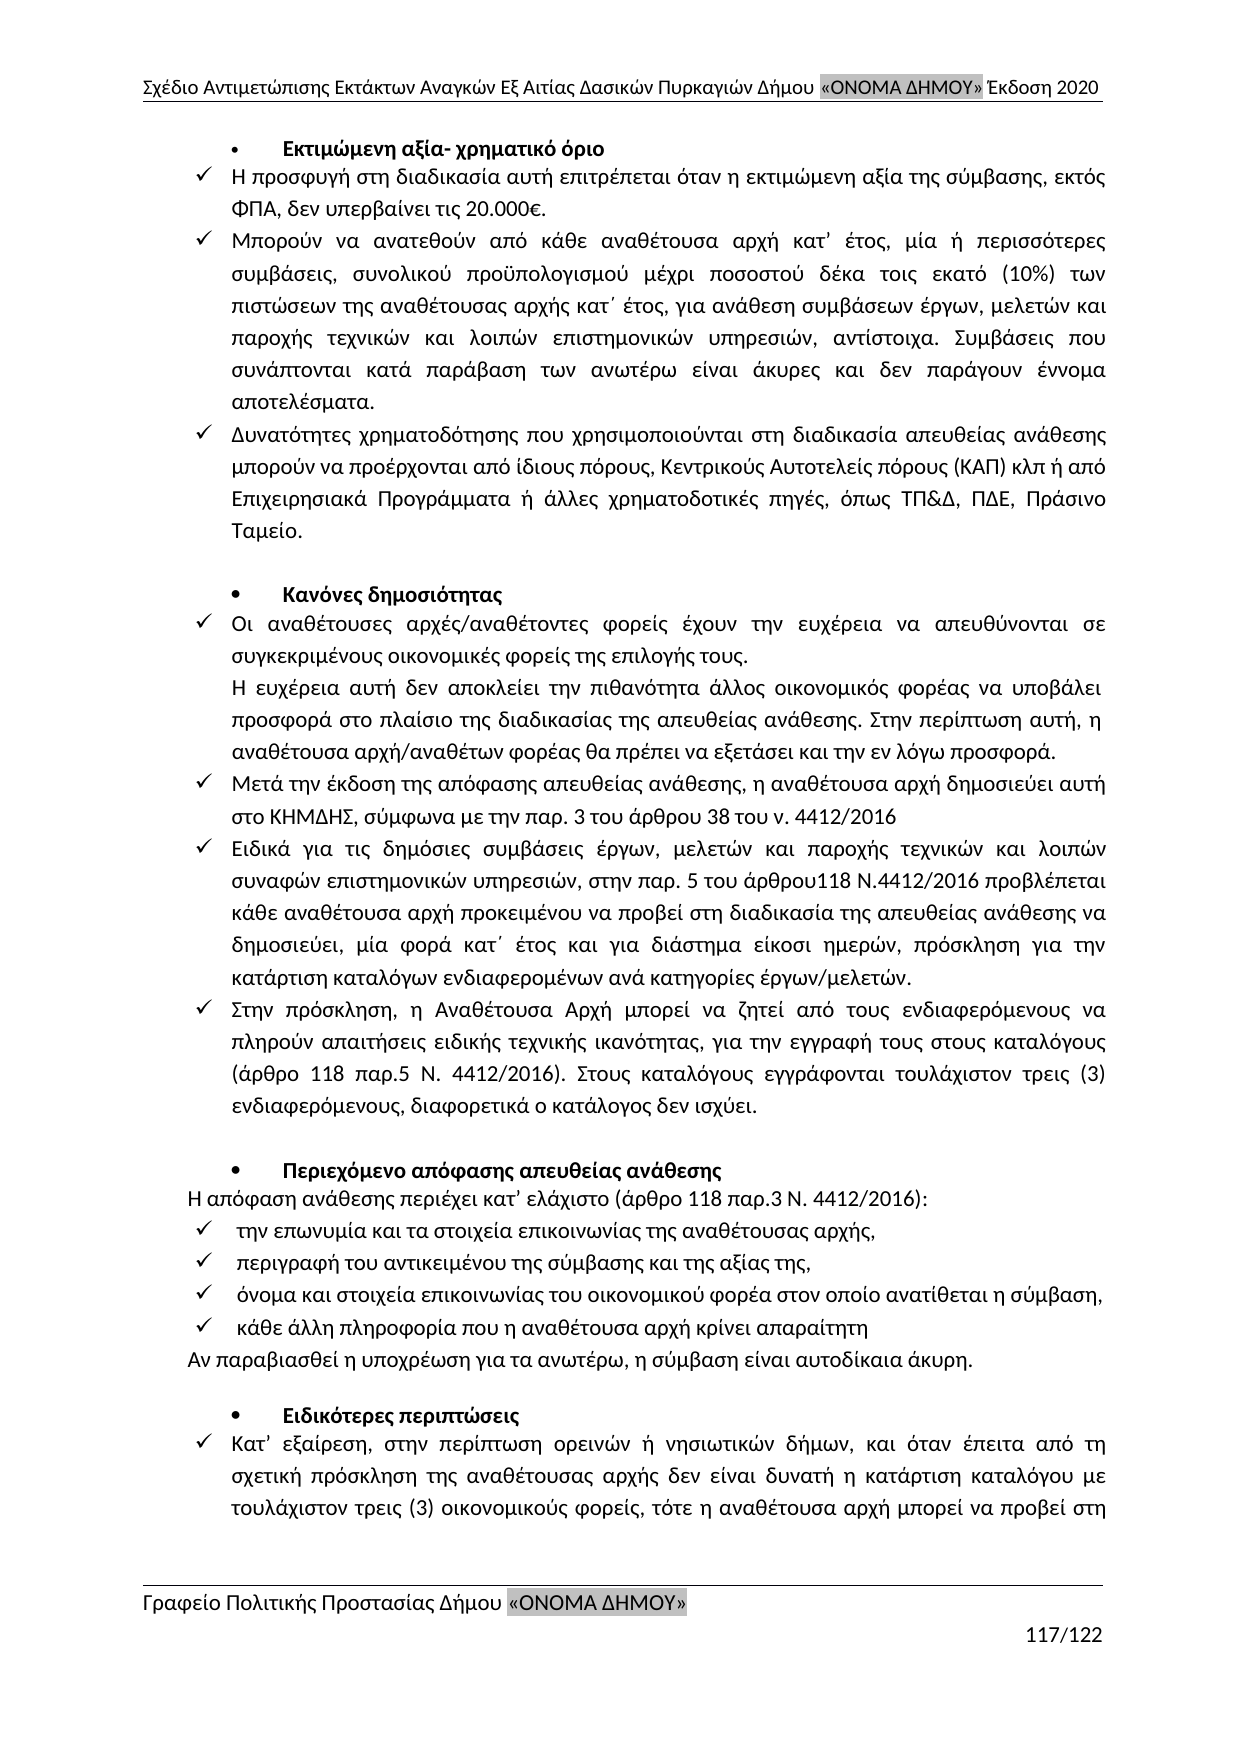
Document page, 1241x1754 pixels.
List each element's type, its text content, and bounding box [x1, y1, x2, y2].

list Μετά την έκδοση της απόφασης απευθείας ανάθεσης, η αναθέτουσα αρχή δημοσιεύει αυτή στο ΚΗΜΔΗΣ, σύμφωνα με την παρ. 3 του άρθρου 38 του ν. 4412/2016 [194, 769, 1107, 830]
list Δυνατότητες χρηματοδότησης που χρησιμοποιούνται στη διαδικασία απευθείας ανάθεσης μπορούν να προέρχονται από ίδιους πόρους, Κεντρικούς Αυτοτελείς πόρους (ΚΑΠ) κλπ ή από Επιχειρησιακά Προγράμματα ή άλλες χρηματοδοτικές πηγές, όπως ΤΠ&Δ, ΠΔΕ, Πράσινο Ταμείο. [194, 420, 1107, 544]
list περιγραφή του αντικειμένου της σύμβασης και της αξίας της, [194, 1248, 1107, 1276]
list Η απόφαση ανάθεσης περιέχει κατ’ ελάχιστο (άρθρο 118 παρ.3 Ν. 4412/2016): [187, 1184, 1103, 1212]
list Ειδικά για τις δημόσιες συμβάσεις έργων, μελετών και παροχής τεχνικών και λοιπών συναφών επιστημονικών υπηρεσιών, στην παρ. 5 του άρθρου118 Ν.4412/2016 προβλέπεται κάθε αναθέτουσα αρχή προκειμένου να προβεί στη διαδικασία της απευθείας ανάθεσης να δημοσιεύει, μία φορά κατ΄ έτος και για διάστημα είκοσι ημερών, πρόσκληση για την κατάρτιση καταλόγων ενδιαφερομένων ανά κατηγορίες έργων/μελετών. [194, 834, 1107, 991]
list Κατ’ εξαίρεση, στην περίπτωση ορεινών ή νησιωτικών δήμων, και όταν έπειτα από τη σχετική πρόσκληση της αναθέτουσας αρχής δεν είναι δυνατή η κατάρτιση καταλόγου με τουλάχιστον τρεις (3) οικονομικούς φορείς, τότε η αναθέτουσα αρχή μπορεί να προβεί στη [194, 1429, 1107, 1521]
list Εκτιμώμενη αξία- χρηματικό όριο [187, 134, 1107, 162]
list Η ευχέρεια αυτή δεν αποκλείει την πιθανότητα άλλος οικονομικός φορέας να υποβάλει προσφορά στο πλαίσιο της διαδικασίας της απευθείας ανάθεσης. Στην περίπτωση αυτή, η αναθέτουσα αρχή/αναθέτων φορέας θα πρέπει να εξετάσει και την εν λόγω προσφορά. [232, 673, 1103, 765]
list Οι αναθέτουσες αρχές/αναθέτοντες φορείς έχουν την ευχέρεια να απευθύνονται σε συγκεκριμένους οικονομικές φορείς της επιλογής τους. [194, 609, 1107, 669]
list Στην πρόσκληση, η Αναθέτουσα Αρχή μπορεί να ζητεί από τους ενδιαφερόμενους να πληρούν απαιτήσεις ειδικής τεχνικής ικανότητας, για την εγγραφή τους στους καταλόγους (άρθρο 118 παρ.5 Ν. 4412/2016). Στους καταλόγους εγγράφονται τουλάχιστον τρεις (3) ενδιαφερόμενους, διαφορετικά ο κατάλογος δεν ισχύει. [194, 995, 1107, 1119]
list Η προσφυγή στη διαδικασία αυτή επιτρέπεται όταν η εκτιμώμενη αξία της σύμβασης, εκτός ΦΠΑ, δεν υπερβαίνει τις 20.000€. [194, 162, 1107, 222]
list Περιεχόμενο απόφασης απευθείας ανάθεσης [187, 1156, 1107, 1184]
list Μπορούν να ανατεθούν από κάθε αναθέτουσα αρχή κατ’ έτος, μία ή περισσότερες συμβάσεις, συνολικού προϋπολογισμού μέχρι ποσοστού δέκα τοις εκατό (10%) των πιστώσεων της αναθέτουσας αρχής κατ΄ έτος, για ανάθεση συμβάσεων έργων, μελετών και παροχής τεχνικών και λοιπών επιστημονικών υπηρεσιών, αντίστοιχα. Συμβάσεις που συνάπτονται κατά παράβαση των ανωτέρω είναι άκυρες και δεν παράγουν έννομα αποτελέσματα. [194, 227, 1107, 416]
list την επωνυμία και τα στοιχεία επικοινωνίας της αναθέτουσας αρχής, [194, 1216, 1107, 1244]
list κάθε άλλη πληροφορία που η αναθέτουσα αρχή κρίνει απαραίτητη [194, 1313, 1107, 1341]
list Ειδικότερες περιπτώσεις [187, 1401, 1107, 1429]
list όνομα και στοιχεία επικοινωνίας του οικονομικού φορέα στον οποίο ανατίθεται η σύμβαση, [194, 1280, 1107, 1308]
text Αν παραβιασθεί η υποχρέωση για τα ανωτέρω, η σύμβαση είναι αυτοδίκαια άκυρη. [143, 1345, 1103, 1373]
list Κανόνες δημοσιότητας [187, 581, 1107, 609]
